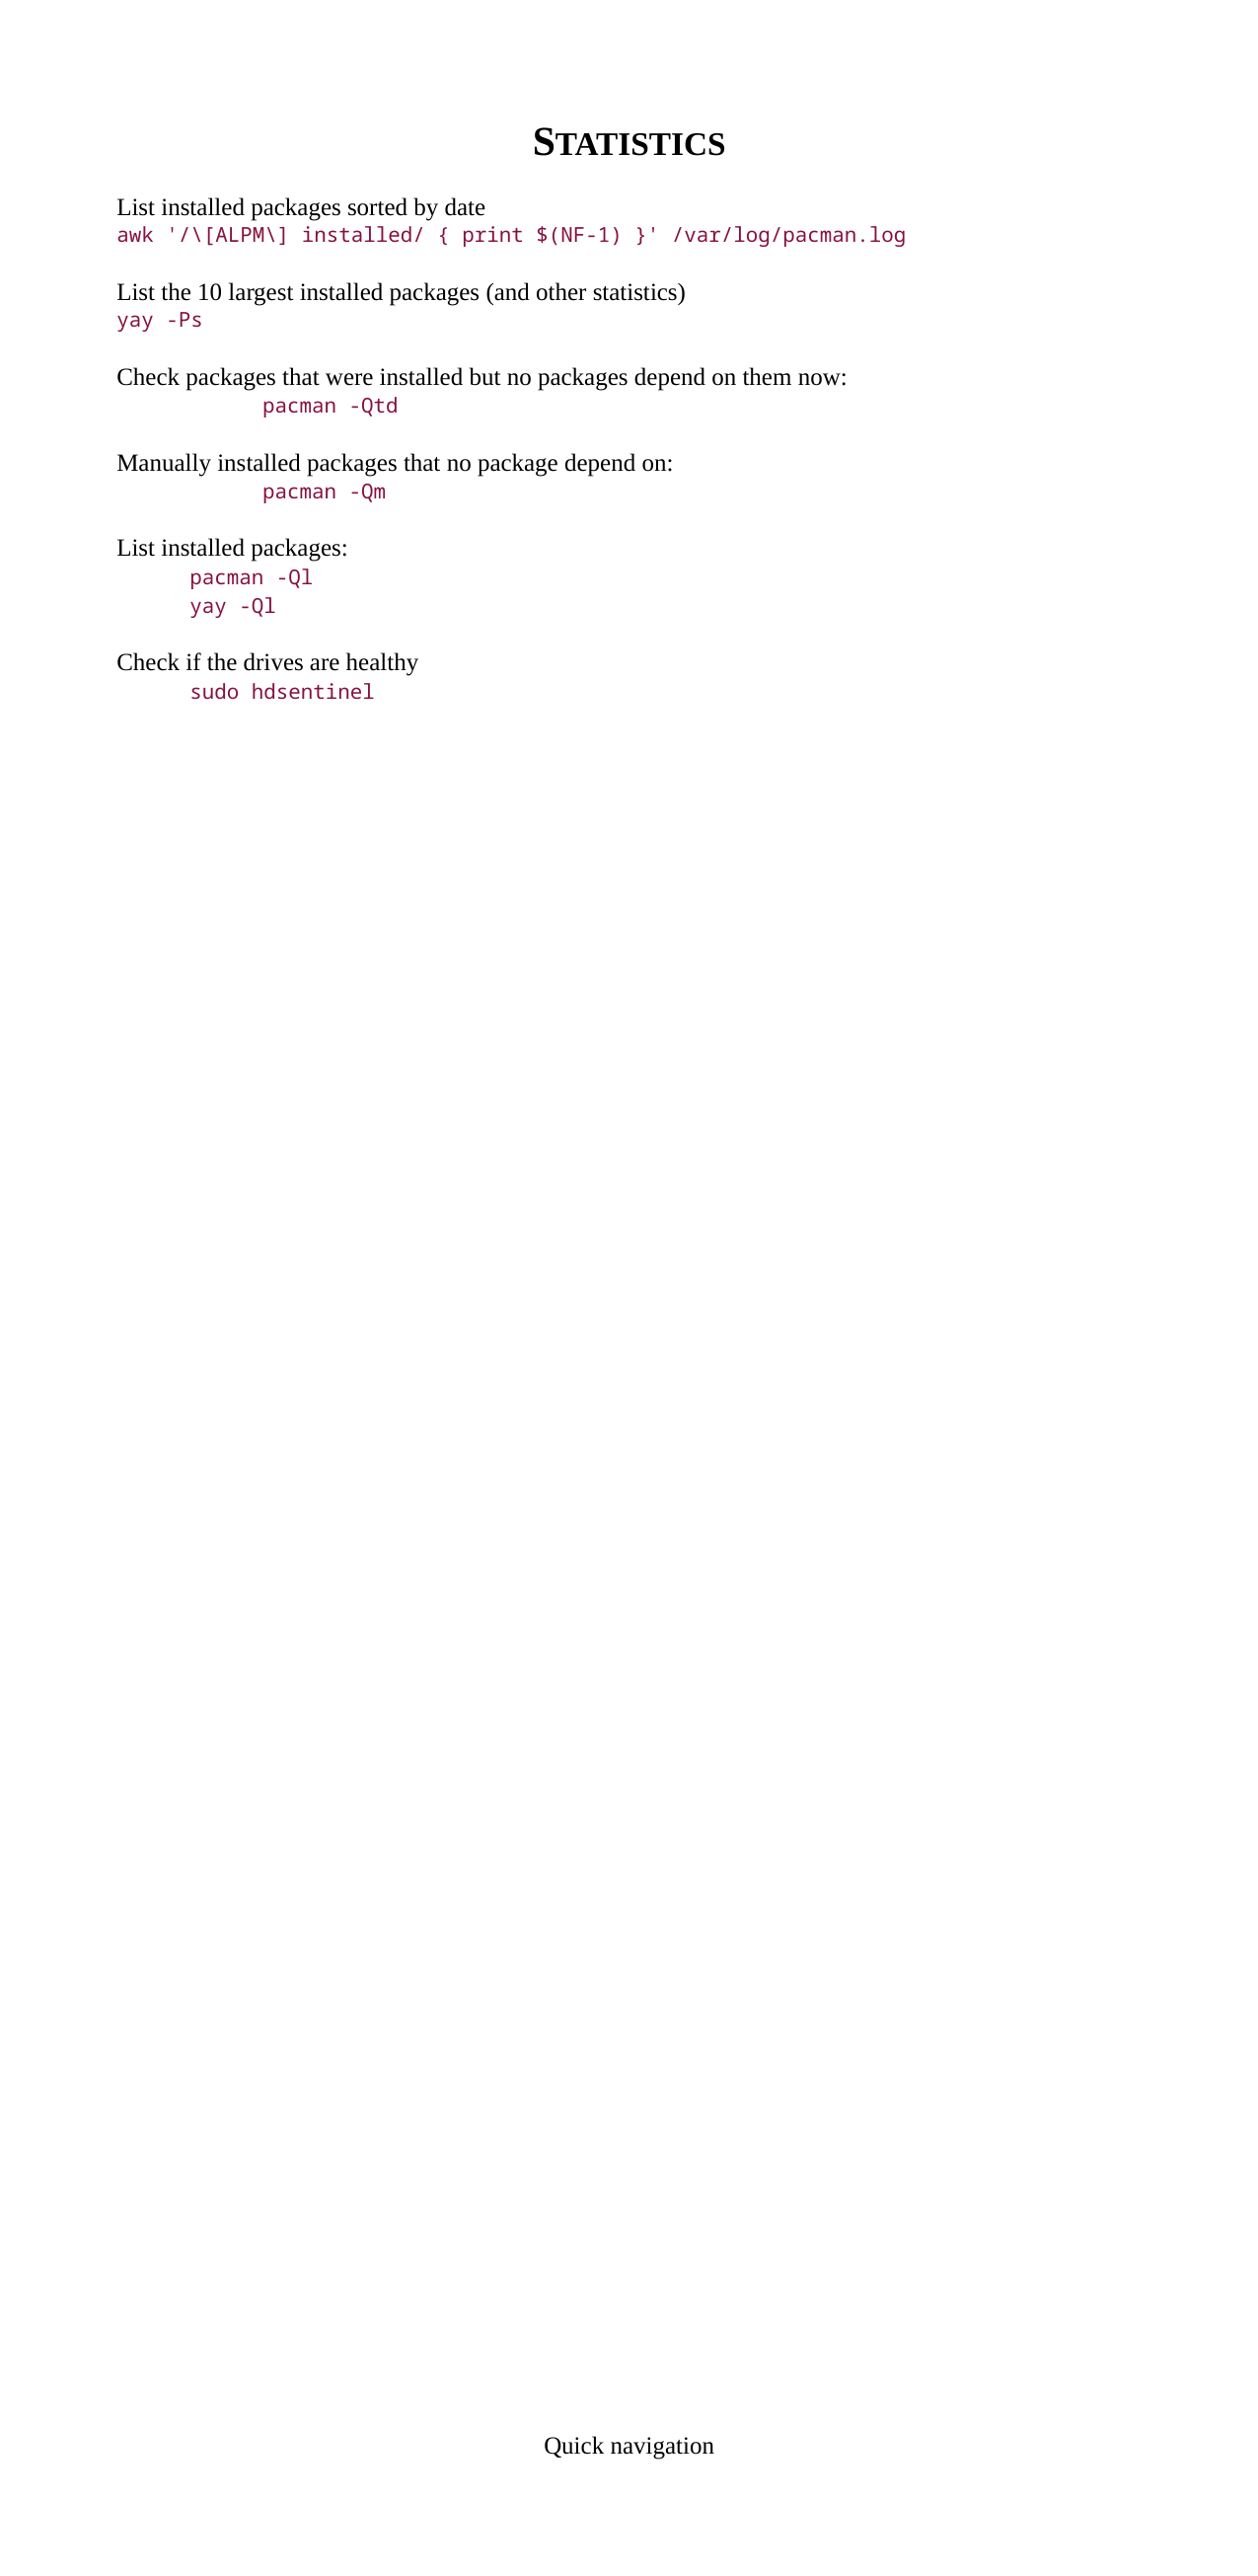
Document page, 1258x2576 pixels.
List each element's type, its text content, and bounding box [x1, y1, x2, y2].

text yay -Ql [116, 591, 1142, 619]
text awk '/\[ALPM\] installed/ { print $(NF-1) }' /var/log/pacman.log [116, 220, 1142, 249]
text Manually installed packages that no package depend on: [116, 448, 1142, 476]
text List the 10 largest installed packages (and other statistics) [116, 277, 1142, 305]
text pacman -Ql [116, 562, 1142, 591]
text pacman -Qtd [116, 390, 1142, 419]
text Check packages that were installed but no packages depend on them now: [116, 362, 1142, 390]
text List installed packages sorted by date [116, 192, 1142, 220]
text Statistics [116, 116, 1142, 164]
text List installed packages: [116, 534, 1142, 562]
text Check if the drives are healthy [116, 647, 1142, 676]
text pacman -Qm [116, 476, 1142, 505]
text sudo hdsentinel [116, 676, 1142, 705]
text yay -Ps [116, 305, 1142, 334]
